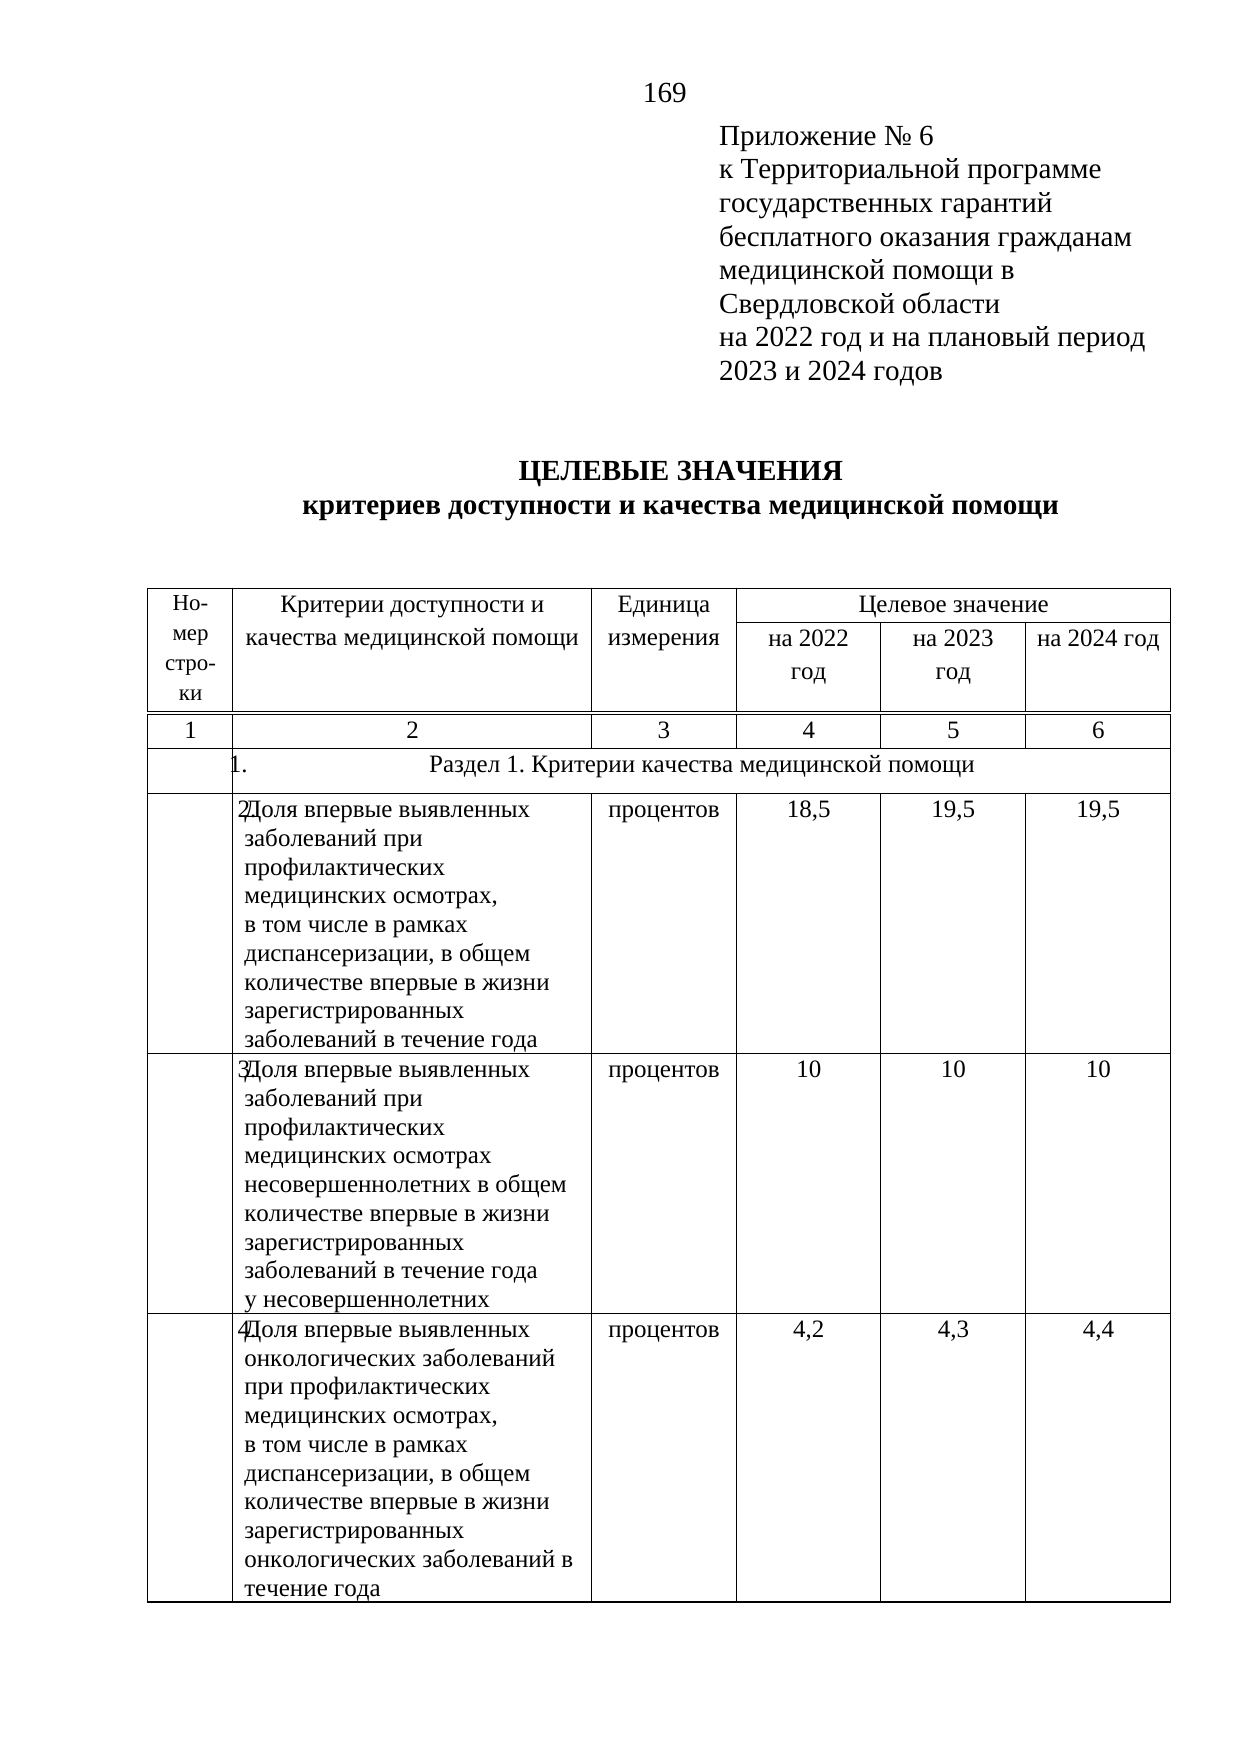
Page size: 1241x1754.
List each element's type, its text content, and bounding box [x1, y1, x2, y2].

table_cell [148, 1314, 232, 1601]
table_cell процентов [592, 1054, 736, 1313]
text ЦЕЛЕВЫЕ ЗНАЧЕНИЯ критериев доступности и качества медицинской помощи [148, 453, 1213, 521]
table_cell 4,4 [1026, 1314, 1170, 1601]
table_header 1 [148, 715, 232, 748]
table_cell 4,2 [737, 1314, 880, 1601]
table_header Целевое значение [737, 589, 1170, 622]
table_cell на 2024 год [1026, 623, 1170, 711]
table_cell [148, 794, 232, 1053]
table_header Но-мер стро-ки [148, 589, 232, 711]
table_cell 10 [737, 1054, 880, 1313]
table_cell [148, 1054, 232, 1313]
table_header 2 [233, 715, 591, 748]
table_header [148, 118, 708, 386]
table_cell [148, 749, 232, 793]
table_cell 19,5 [1026, 794, 1170, 1053]
table_cell Доля впервые выявленных заболеваний при профилактических медицинских осмотрах, в том числе в рамках диспансеризации, в общем количестве впервые в жизни зарегистрированных заболеваний в течение года [233, 794, 591, 1053]
table_header Единица измерения [592, 589, 736, 711]
table_cell 10 [1026, 1054, 1170, 1313]
table_cell 18,5 [737, 794, 880, 1053]
table_cell Доля впервые выявленных заболеваний при профилактических медицинских осмотрах несовершеннолетних в общем количестве впервые в жизни зарегистрированных заболеваний в течение года у несовершеннолетних [233, 1054, 591, 1313]
table_header 6 [1026, 715, 1170, 748]
table_cell на 2023 год [881, 623, 1025, 711]
table_header Критерии доступности и качества медицинской помощи [233, 589, 591, 711]
table_header 5 [881, 715, 1025, 748]
table_cell Доля впервые выявленных онкологических заболеваний при профилактических медицинских осмотрах, в том числе в рамках диспансеризации, в общем количестве впервые в жизни зарегистрированных онкологических заболеваний в течение года [233, 1314, 591, 1601]
table_header Приложение № 6 к Территориальной программе государственных гарантий бесплатного оказания гражданам медицинской помощи в Свердловской области на 2022 год и на плановый период 2023 и 2024 годов [708, 118, 1181, 386]
table_cell Раздел 1. Критерии качества медицинской помощи [233, 749, 1170, 793]
table_header 3 [592, 715, 736, 748]
table_cell 19,5 [881, 794, 1025, 1053]
table_cell процентов [592, 1314, 736, 1601]
table_header 4 [737, 715, 880, 748]
table_cell 4,3 [881, 1314, 1025, 1601]
table_cell процентов [592, 794, 736, 1053]
table_cell 10 [881, 1054, 1025, 1313]
table_cell на 2022 год [737, 623, 880, 711]
